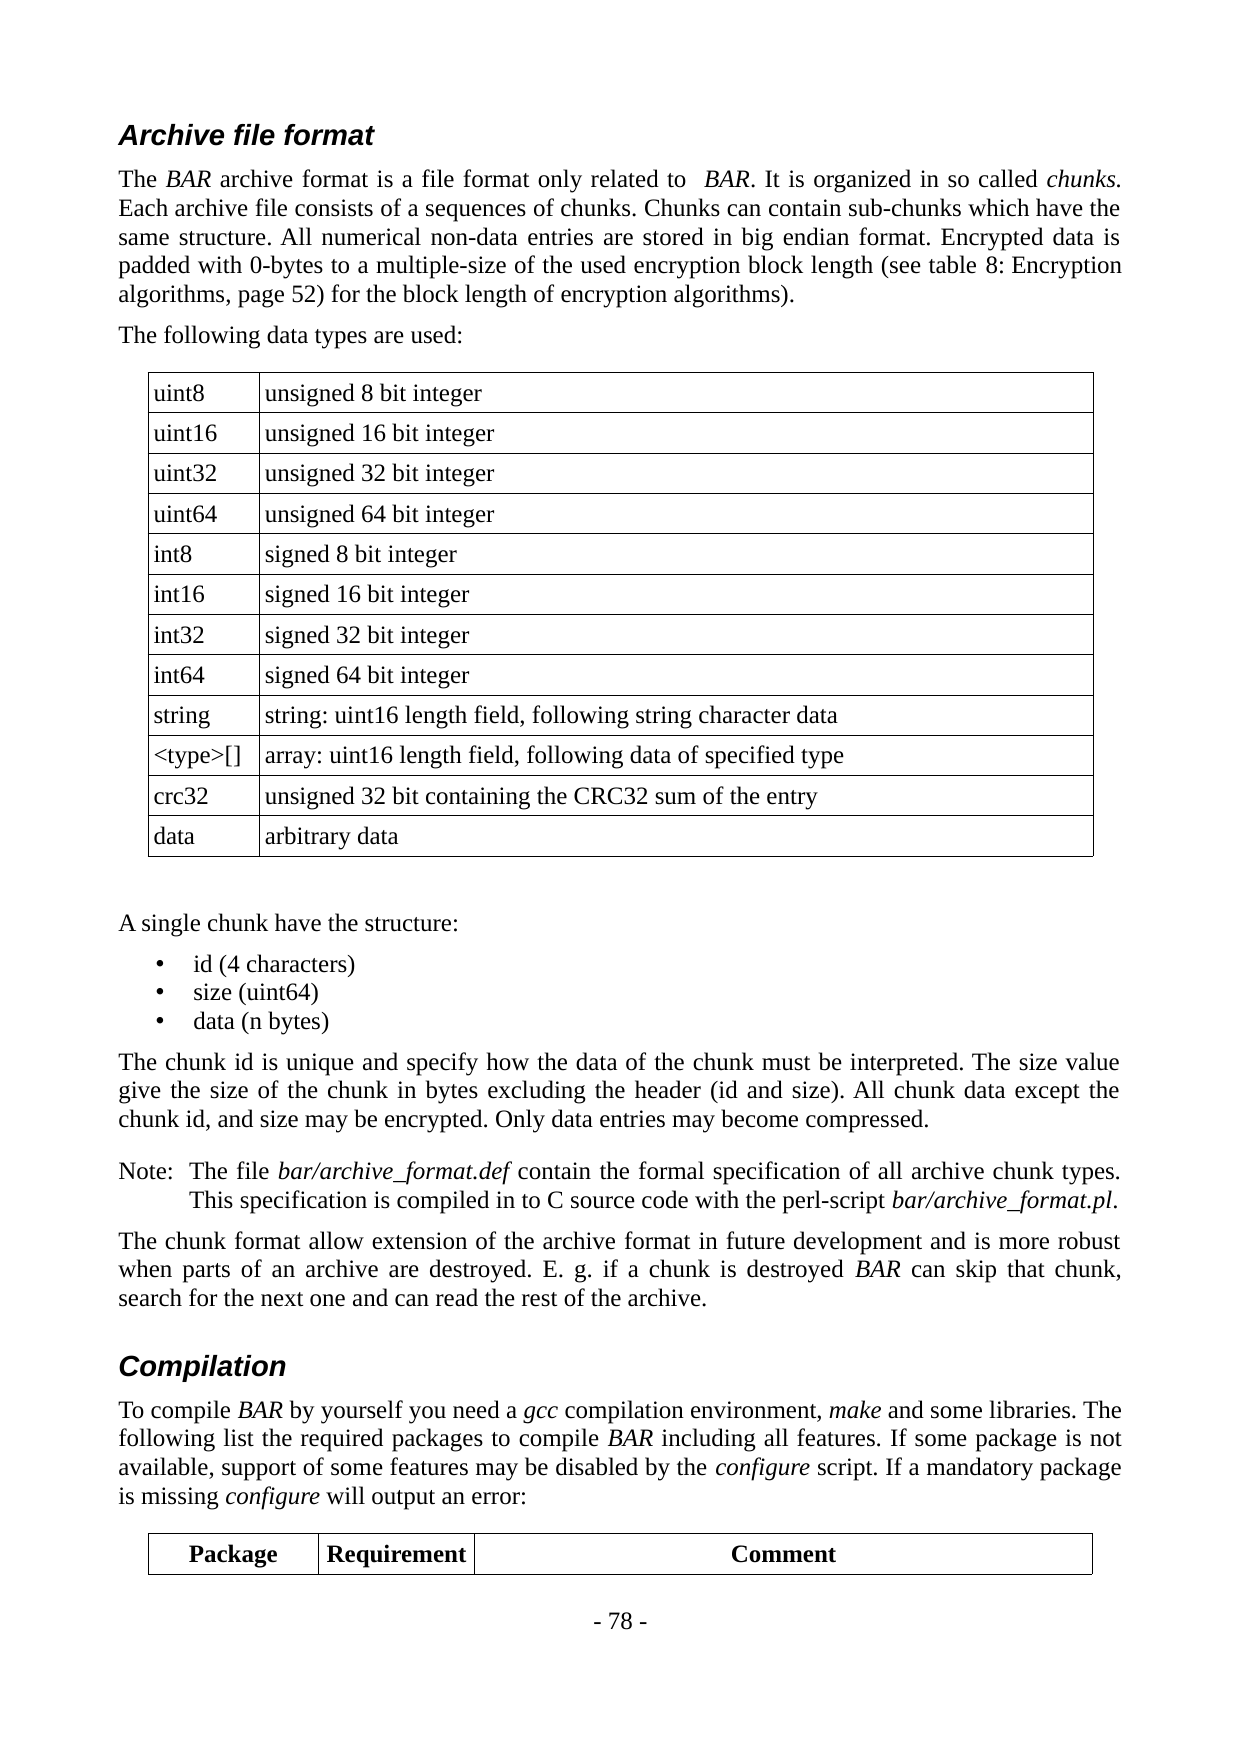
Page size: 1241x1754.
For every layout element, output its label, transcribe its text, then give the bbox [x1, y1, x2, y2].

table_cell int64 [149, 655, 259, 694]
table_cell string: uint16 length field, following string character data [260, 696, 1093, 735]
table_cell int16 [149, 575, 259, 614]
text The chunk id is unique and specify how the data of the chunk must be interpreted. The size value give the size of the chunk in bytes excluding the header (id and size). All chunk data except the chunk id, and size may be encrypted. Only data entries may become compressed. [118, 1047, 1122, 1133]
table_cell signed 32 bit integer [260, 615, 1093, 654]
list size (uint64) [156, 977, 1122, 1006]
table_cell crc32 [149, 776, 259, 815]
table_cell int8 [149, 534, 259, 573]
table_cell int32 [149, 615, 259, 654]
table_cell uint32 [149, 454, 259, 493]
list id (4 characters) [156, 949, 1122, 977]
text Note: The file bar/archive_format.def contain the formal specification of all archive chunk types. This specification is compiled in to C source code with the perl-script bar/archive_format.pl. [118, 1156, 1122, 1214]
table_cell unsigned 32 bit containing the CRC32 sum of the entry [260, 776, 1093, 815]
text The following data types are used: [118, 320, 1122, 348]
table_cell signed 16 bit integer [260, 575, 1093, 614]
table_cell unsigned 64 bit integer [260, 494, 1093, 533]
table_header uint8 [149, 373, 259, 412]
table_cell unsigned 16 bit integer [260, 413, 1093, 453]
subtitle Compilation [118, 1349, 1122, 1382]
text A single chunk have the structure: [118, 908, 1122, 937]
table_header Comment [475, 1534, 1092, 1574]
table_cell signed 8 bit integer [260, 534, 1093, 573]
table_cell signed 64 bit integer [260, 655, 1093, 694]
table_header Package [149, 1534, 318, 1574]
subtitle Archive file format [118, 118, 1122, 152]
text The chunk format allow extension of the archive format in future development and is more robust when parts of an archive are destroyed. E. g. if a chunk is destroyed BAR can skip that chunk, search for the next one and can read the rest of the archive. [118, 1226, 1122, 1312]
table_header Requirement [319, 1534, 474, 1574]
table_cell uint16 [149, 413, 259, 453]
table_cell unsigned 32 bit integer [260, 454, 1093, 493]
table_cell array: uint16 length field, following data of specified type [260, 736, 1093, 775]
table_header unsigned 8 bit integer [260, 373, 1093, 412]
text To compile BAR by yourself you need a gcc compilation environment, make and some libraries. The following list the required packages to compile BAR including all features. If some package is not available, support of some features may be disabled by the configure script. If a mandatory package is missing configure will output an error: [118, 1395, 1122, 1510]
text The BAR archive format is a file format only related to BAR. It is organized in so called chunks. Each archive file consists of a sequences of chunks. Chunks can contain sub-chunks which have the same structure. All numerical non-data entries are stored in big endian format. Encrypted data is padded with 0-bytes to a multiple-size of the used encryption block length (see table 8: Encryption algorithms, page 51) for the block length of encryption algorithms). [118, 164, 1122, 308]
list data (n bytes) [156, 1006, 1122, 1035]
table_cell data [149, 816, 259, 856]
table_cell arbitrary data [260, 816, 1093, 856]
table_cell uint64 [149, 494, 259, 533]
table_cell <type>[] [149, 736, 259, 775]
table_cell string [149, 696, 259, 735]
